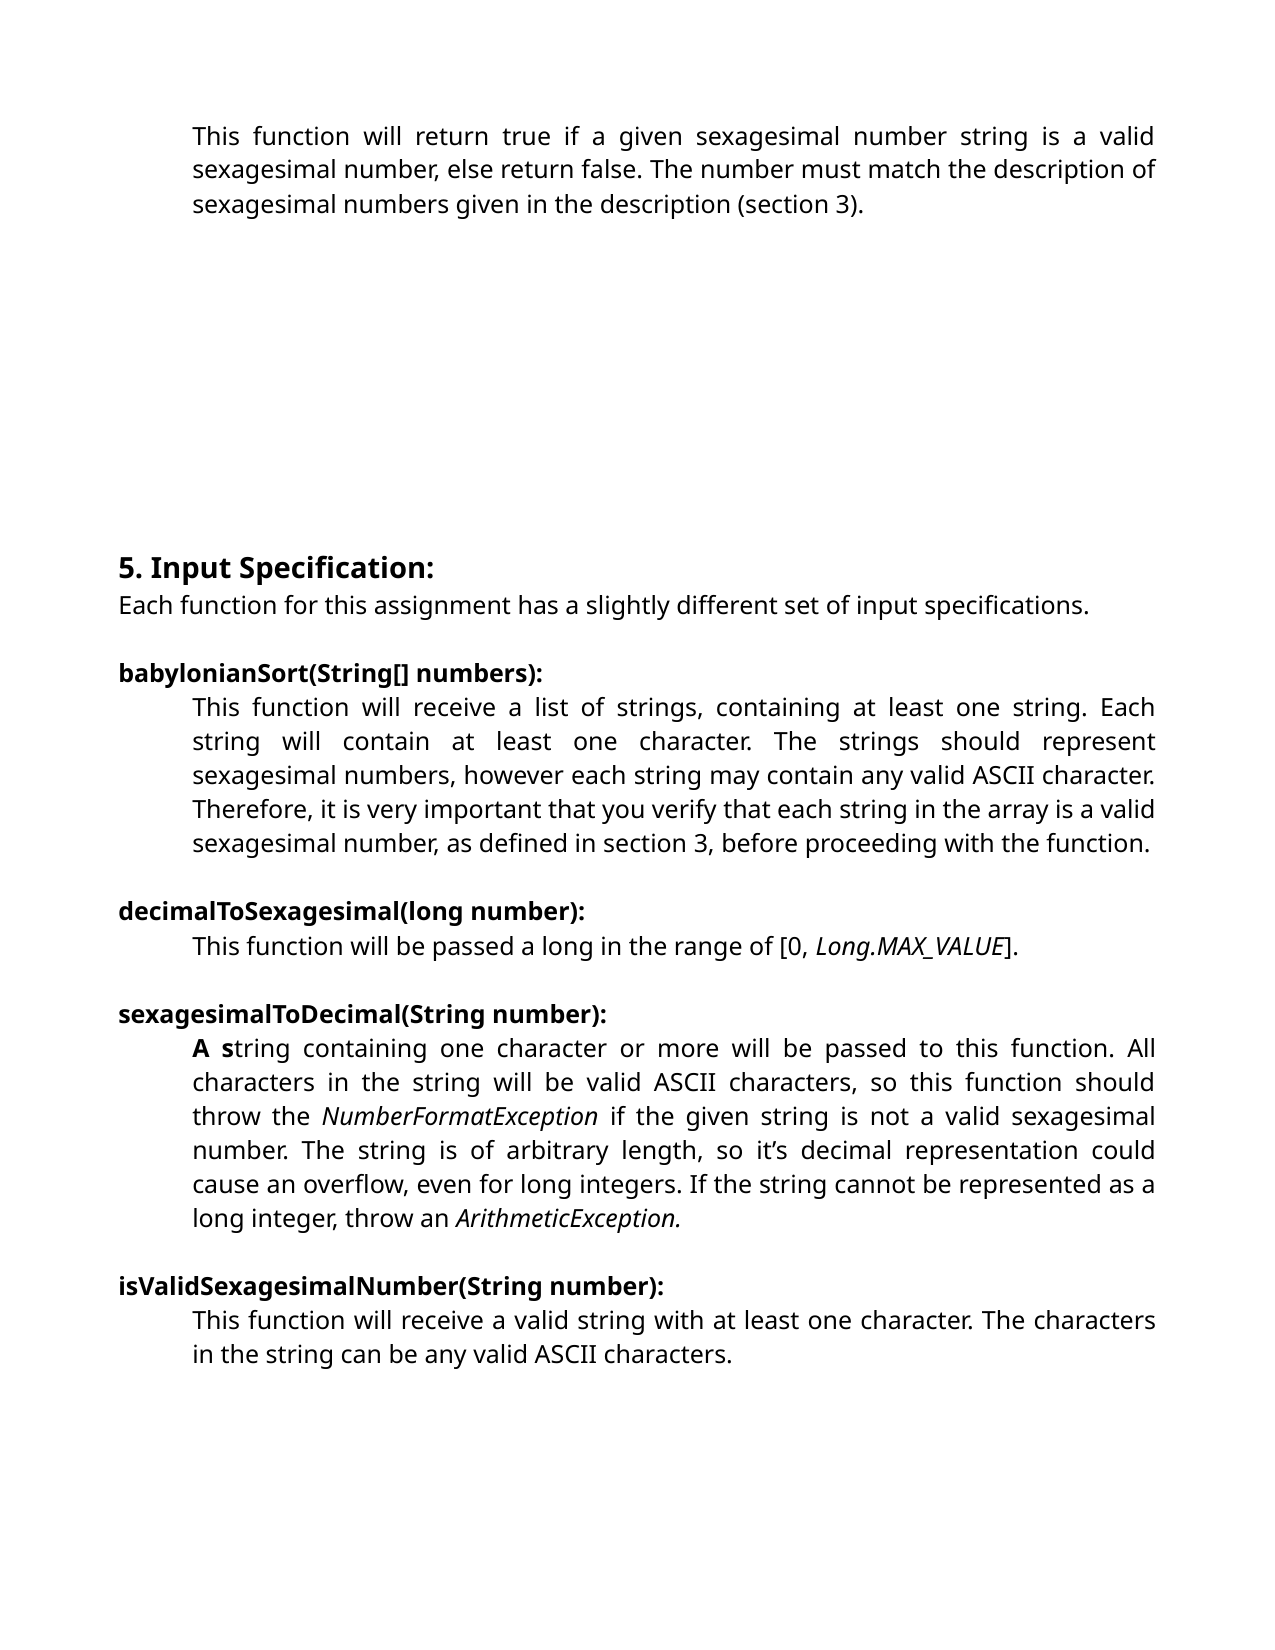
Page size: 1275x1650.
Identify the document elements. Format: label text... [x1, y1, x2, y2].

text isValidSexagesimalNumber(String number): [118, 1269, 1157, 1303]
text This function will return true if a given sexagesimal number string is a valid sexagesimal number, else return false. The number must match the description of sexagesimal numbers given in the description (section 3). [192, 118, 1157, 220]
text decimalToSexagesimal(long number): [118, 894, 1157, 928]
text This function will receive a list of strings, containing at least one string. Each string will contain at least one character. The strings should represent sexagesimal numbers, however each string may contain any valid ASCII character. Therefore, it is very important that you verify that each string in the array is a valid sexagesimal number, as defined in section 3, before proceeding with the function. [192, 690, 1157, 860]
text Each function for this assignment has a slightly different set of input specifications. [118, 587, 1157, 622]
text 5. Input Specification: [118, 548, 1157, 587]
text babylonianSort(String[] numbers): [118, 656, 1157, 690]
text A string containing one character or more will be passed to this function. All characters in the string will be valid ASCII characters, so this function should throw the NumberFormatException if the given string is not a valid sexagesimal number. The string is of arbitrary length, so it’s decimal representation could cause an overflow, even for long integers. If the string cannot be represented as a long integer, throw an ArithmeticException. [192, 1030, 1157, 1235]
text sexagesimalToDecimal(String number): [118, 996, 1157, 1030]
text This function will receive a valid string with at least one character. The characters in the string can be any valid ASCII characters. [192, 1303, 1157, 1371]
text This function will be passed a long in the range of [0, Long.MAX_VALUE]. [192, 928, 1157, 962]
